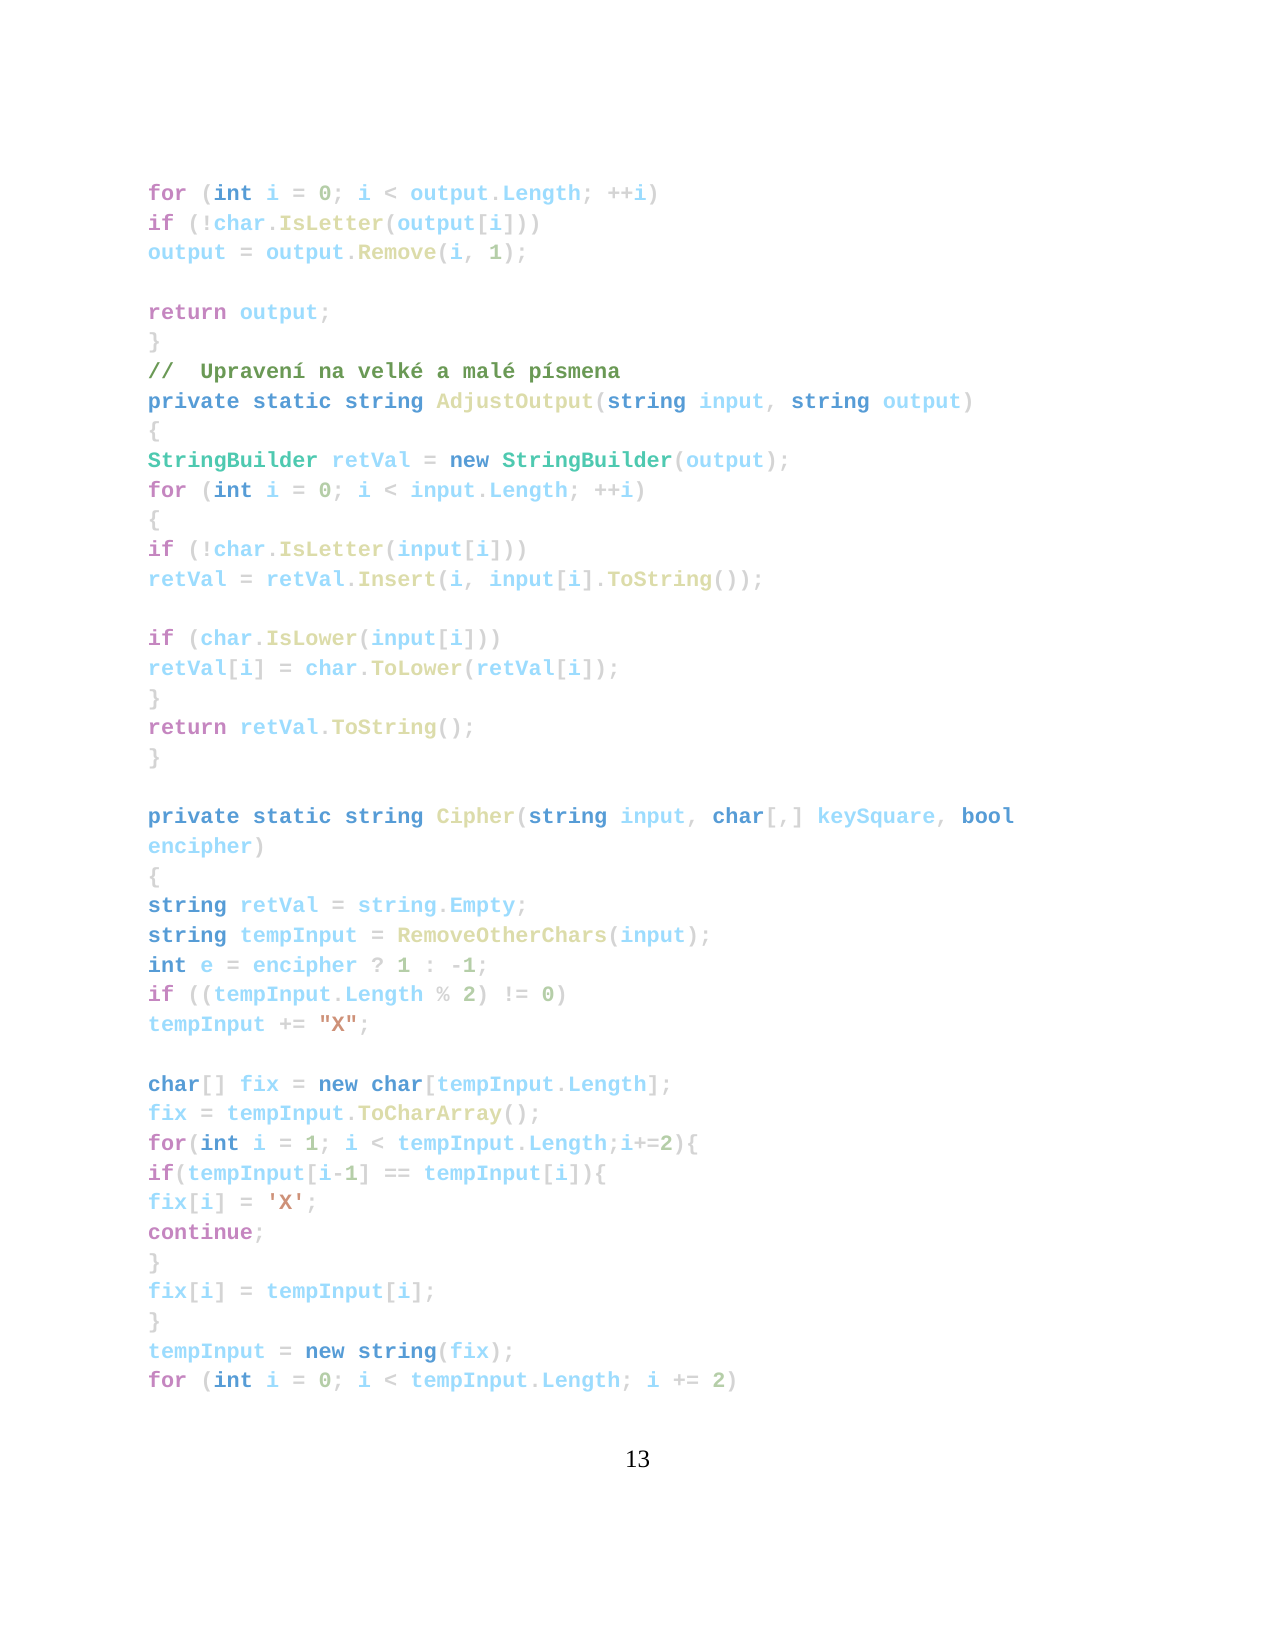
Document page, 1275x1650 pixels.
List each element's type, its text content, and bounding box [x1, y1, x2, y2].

text } [148, 326, 1127, 355]
text char[] fix = new char[tempInput.Length]; [148, 1068, 1127, 1097]
text string retVal = string.Empty; [148, 890, 1127, 919]
text for(int i = 1; i < tempInput.Length;i+=2){ [148, 1127, 1127, 1157]
text StringBuilder retVal = new StringBuilder(output); [148, 444, 1127, 474]
text retVal = retVal.Insert(i, input[i].ToString()); [148, 563, 1127, 593]
text if (char.IsLower(input[i])) [148, 622, 1127, 652]
text return retVal.ToString(); [148, 712, 1127, 741]
text } [148, 1246, 1127, 1276]
text } [148, 682, 1127, 712]
text for (int i = 0; i < output.Length; ++i) [148, 177, 1127, 207]
text tempInput = new string(fix); [148, 1335, 1127, 1365]
text if (!char.IsLetter(input[i])) [148, 533, 1127, 563]
text { [148, 860, 1127, 890]
text fix[i] = tempInput[i]; [148, 1276, 1127, 1305]
text for (int i = 0; i < input.Length; ++i) [148, 474, 1127, 504]
text output = output.Remove(i, 1); [148, 237, 1127, 266]
text for (int i = 0; i < tempInput.Length; i += 2) [148, 1365, 1127, 1394]
text fix[i] = 'X'; [148, 1187, 1127, 1216]
text tempInput += "X"; [148, 1008, 1127, 1038]
text } [148, 741, 1127, 771]
text } [148, 1305, 1127, 1335]
text { [148, 504, 1127, 533]
text // Upravení na velké a malé písmena [148, 355, 1127, 385]
text continue; [148, 1216, 1127, 1246]
text private static string AdjustOutput(string input, string output) [148, 385, 1127, 415]
text retVal[i] = char.ToLower(retVal[i]); [148, 652, 1127, 682]
text int e = encipher ? 1 : -1; [148, 949, 1127, 979]
text string tempInput = RemoveOtherChars(input); [148, 919, 1127, 949]
text if ((tempInput.Length % 2) != 0) [148, 979, 1127, 1008]
text { [148, 415, 1127, 444]
text if (!char.IsLetter(output[i])) [148, 207, 1127, 237]
text return output; [148, 296, 1127, 326]
text private static string Cipher(string input, char[,] keySquare, bool encipher) [148, 801, 1127, 860]
text if(tempInput[i-1] == tempInput[i]){ [148, 1157, 1127, 1187]
text fix = tempInput.ToCharArray(); [148, 1097, 1127, 1127]
